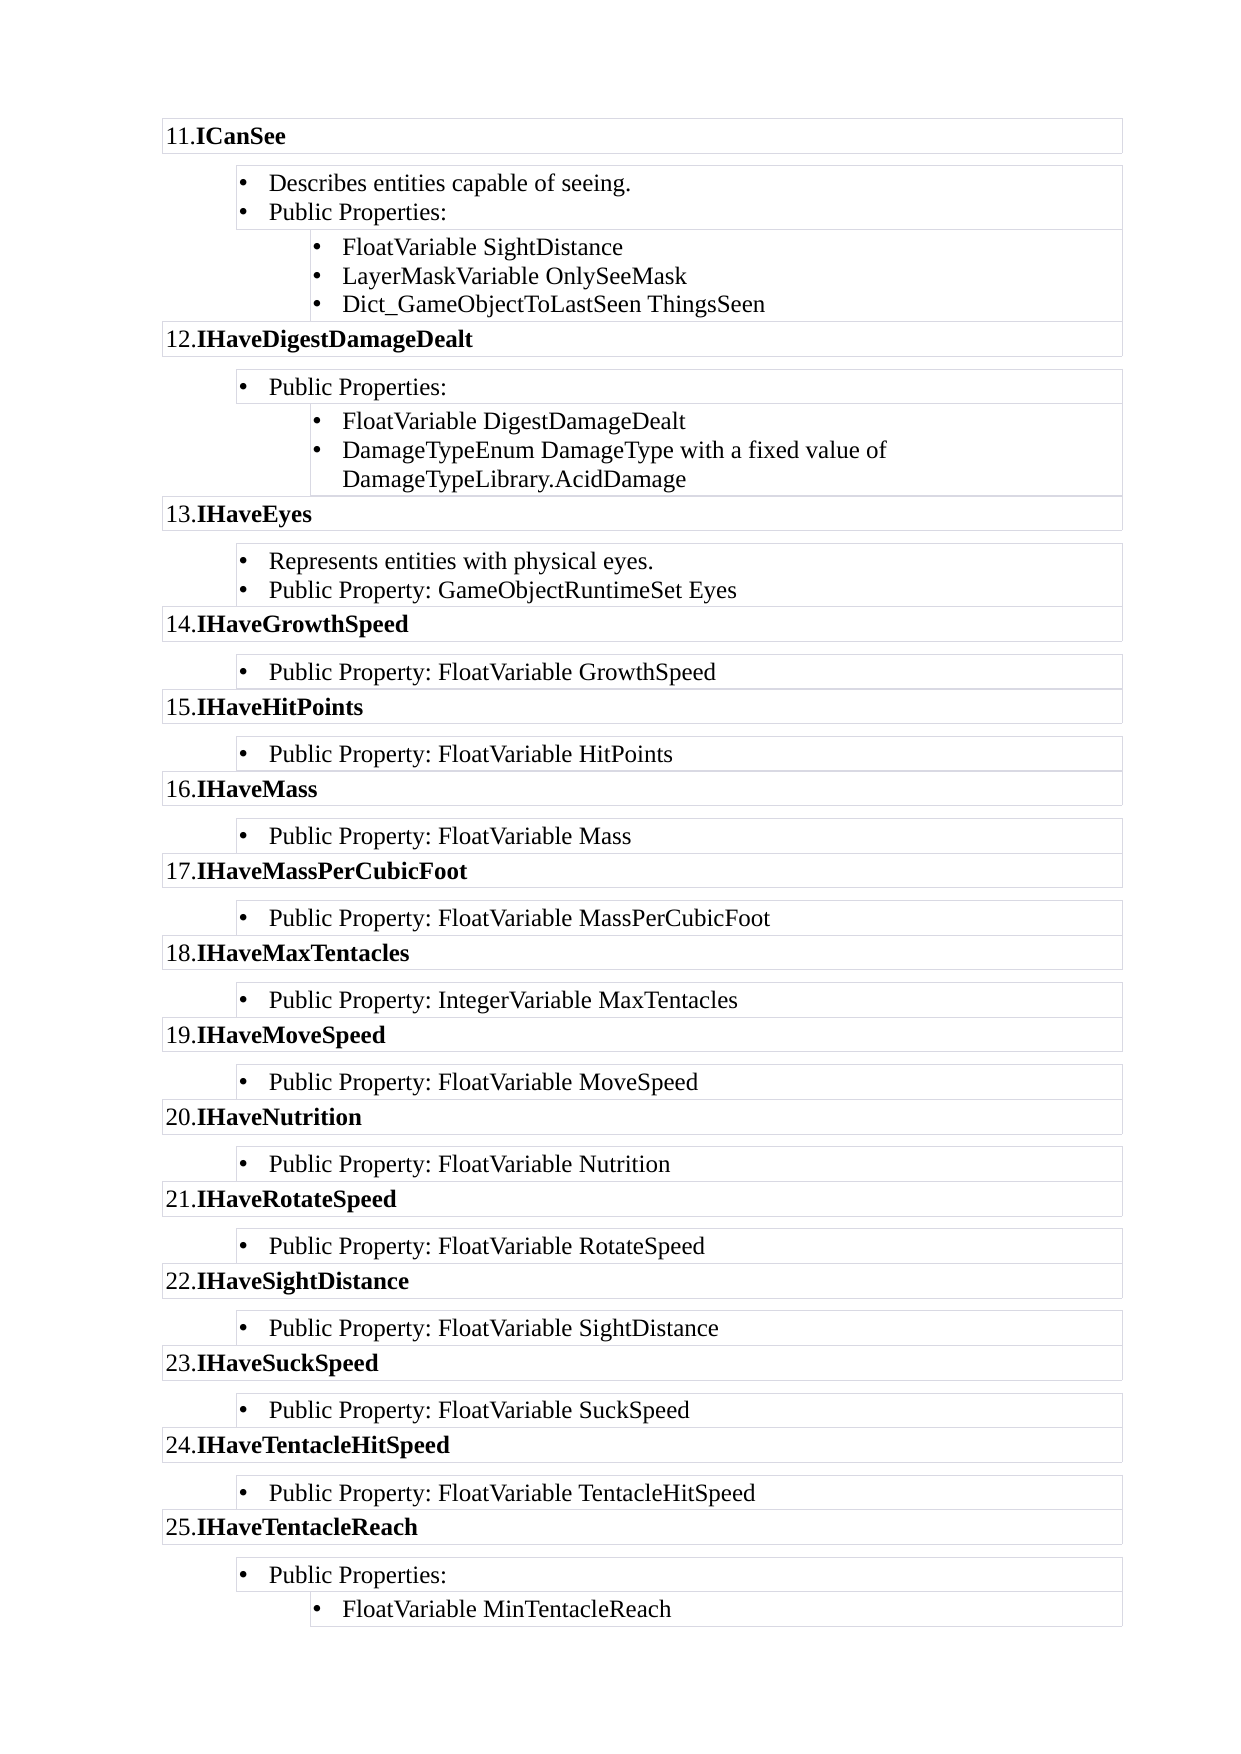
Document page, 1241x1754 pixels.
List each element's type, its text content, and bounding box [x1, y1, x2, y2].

list IHaveMaxTentacles [163, 936, 1122, 969]
list IHaveDigestDamageDealt [163, 322, 1122, 356]
list Public Property: IntegerVariable MaxTentacles [237, 983, 1122, 1017]
list Public Property: GameObjectRuntimeSet Eyes [237, 572, 1122, 606]
list Public Property: FloatVariable Mass [237, 819, 1122, 853]
list Public Property: FloatVariable RotateSpeed [237, 1229, 1122, 1263]
list IHaveMass [163, 772, 1122, 805]
list Public Property: FloatVariable Nutrition [237, 1147, 1122, 1181]
list FloatVariable DigestDamageDealt [311, 404, 1122, 432]
list Public Properties: [237, 194, 1122, 229]
list IHaveRotateSpeed [163, 1182, 1122, 1216]
list Public Property: FloatVariable TentacleHitSpeed [237, 1476, 1122, 1509]
list IHaveNutrition [163, 1100, 1122, 1134]
list IHaveEyes [163, 497, 1122, 530]
list ICanSee [163, 119, 1122, 153]
list FloatVariable MinTentacleReach [311, 1592, 1122, 1626]
list IHaveGrowthSpeed [163, 607, 1122, 641]
list Public Properties: [237, 1558, 1122, 1591]
list Represents entities with physical eyes. [237, 544, 1122, 572]
list Public Property: FloatVariable SuckSpeed [237, 1394, 1122, 1427]
list Describes entities capable of seeing. [237, 166, 1122, 194]
list Public Property: FloatVariable GrowthSpeed [237, 655, 1122, 688]
list Public Properties: [237, 370, 1122, 403]
list Public Property: FloatVariable MassPerCubicFoot [237, 901, 1122, 935]
list Public Property: FloatVariable SightDistance [237, 1311, 1122, 1345]
list DamageTypeEnum DamageType with a fixed value of DamageTypeLibrary.AcidDamage [311, 432, 1122, 495]
list IHaveSightDistance [163, 1264, 1122, 1298]
list FloatVariable SightDistance [311, 230, 1122, 258]
list IHaveSuckSpeed [163, 1346, 1122, 1380]
list IHaveMassPerCubicFoot [163, 854, 1122, 887]
list IHaveTentacleHitSpeed [163, 1428, 1122, 1462]
list IHaveTentacleReach [163, 1510, 1122, 1544]
list Public Property: FloatVariable HitPoints [237, 737, 1122, 770]
list IHaveMoveSpeed [163, 1018, 1122, 1051]
list LayerMaskVariable OnlySeeMask [311, 258, 1122, 286]
list Public Property: FloatVariable MoveSpeed [237, 1065, 1122, 1099]
list IHaveHitPoints [163, 690, 1122, 723]
list Dict_GameObjectToLastSeen ThingsSeen [311, 286, 1122, 321]
